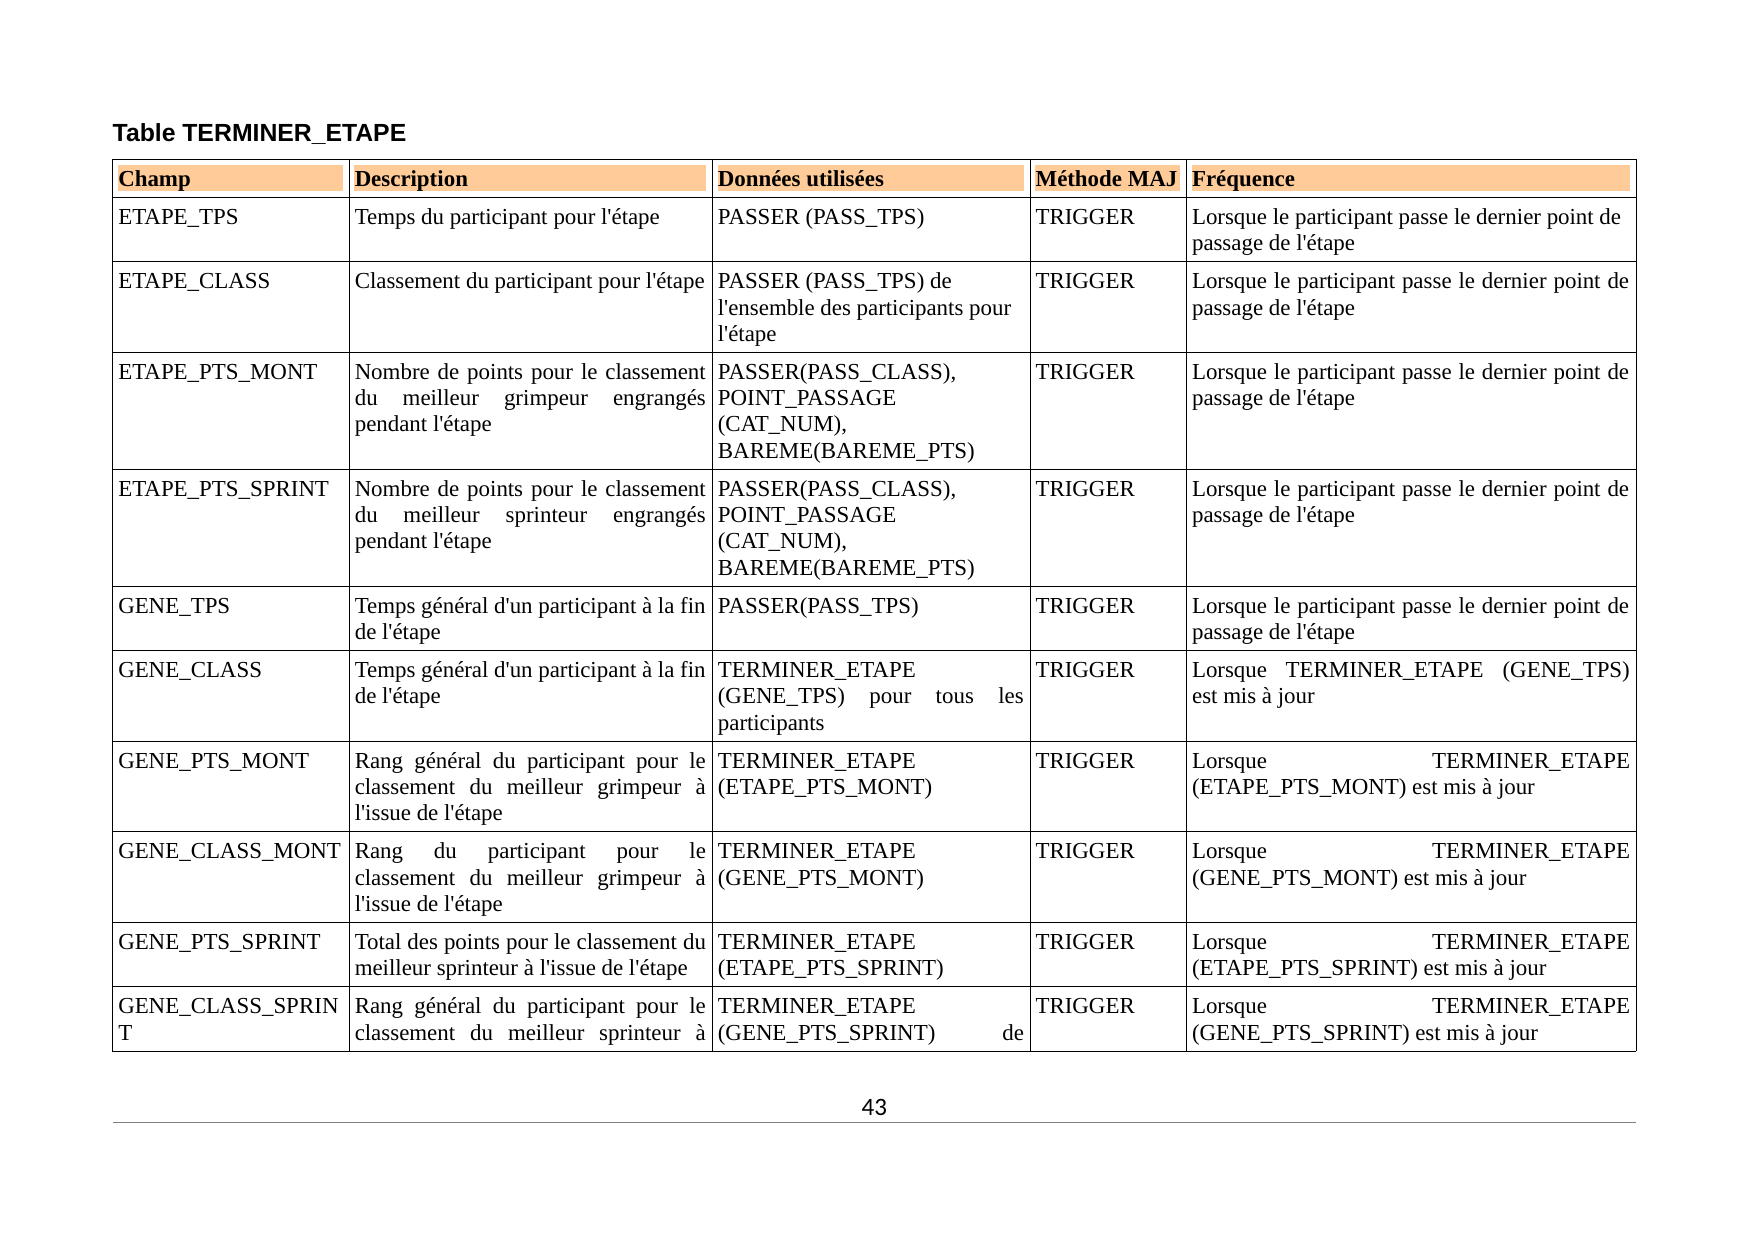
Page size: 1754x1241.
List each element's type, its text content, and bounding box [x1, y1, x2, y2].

table_cell PASSER(PASS_CLASS), POINT_PASSAGE (CAT_NUM), BAREME(BAREME_PTS) [713, 353, 1030, 469]
table_cell PASSER(PASS_CLASS), POINT_PASSAGE (CAT_NUM), BAREME(BAREME_PTS) [713, 470, 1030, 586]
table_cell TRIGGER [1031, 470, 1186, 586]
table_cell Lorsque le participant passe le dernier point de passage de l'étape [1187, 262, 1636, 352]
table_cell Nombre de points pour le classement du meilleur grimpeur engrangés pendant l'étape [350, 353, 712, 469]
table_cell GENE_PTS_SPRINT [113, 923, 349, 986]
table_cell Lorsque le participant passe le dernier point de passage de l'étape [1187, 587, 1636, 650]
table_cell GENE_CLASS_SPRINT [113, 987, 349, 1051]
table_cell ETAPE_CLASS [113, 262, 349, 352]
table_cell TRIGGER [1031, 742, 1186, 831]
table_cell Temps général d'un participant à la fin de l'étape [350, 587, 712, 650]
table_cell TRIGGER [1031, 651, 1186, 741]
table_cell ETAPE_PTS_MONT [113, 353, 349, 469]
subtitle Table TERMINER_ETAPE [112, 118, 1636, 147]
table_cell GENE_TPS [113, 587, 349, 650]
table_header Champ [113, 160, 349, 197]
table_header Données utilisées [713, 160, 1030, 197]
table_cell GENE_PTS_MONT [113, 742, 349, 831]
table_cell TERMINER_ETAPE (GENE_TPS) pour tous les participants [713, 651, 1030, 741]
table_header Méthode MAJ [1031, 160, 1186, 197]
table_cell ETAPE_PTS_SPRINT [113, 470, 349, 586]
table_cell Lorsque le participant passe le dernier point de passage de l'étape [1187, 470, 1636, 586]
table_header Fréquence [1187, 160, 1636, 197]
table_cell PASSER(PASS_TPS) [713, 587, 1030, 650]
table_cell GENE_CLASS_MONT [113, 832, 349, 922]
table_cell TERMINER_ETAPE (GENE_PTS_MONT) [713, 832, 1030, 922]
table_cell Lorsque TERMINER_ETAPE (GENE_TPS) est mis à jour [1187, 651, 1636, 741]
table_cell TRIGGER [1031, 587, 1186, 650]
table_cell Lorsque TERMINER_ETAPE (GENE_PTS_MONT) est mis à jour [1187, 832, 1636, 922]
table_header Description [350, 160, 712, 197]
table_cell TRIGGER [1031, 262, 1186, 352]
table_cell Rang du participant pour le classement du meilleur grimpeur à l'issue de l'étape [350, 832, 712, 922]
table_cell Lorsque le participant passe le dernier point de passage de l'étape [1187, 198, 1636, 261]
table_cell Temps du participant pour l'étape [350, 198, 712, 261]
table_cell PASSER (PASS_TPS) [713, 198, 1030, 261]
table_cell Classement du participant pour l'étape [350, 262, 712, 352]
table_cell TRIGGER [1031, 353, 1186, 469]
table_cell Lorsque TERMINER_ETAPE (GENE_PTS_SPRINT) est mis à jour [1187, 987, 1636, 1051]
table_cell TERMINER_ETAPE (ETAPE_PTS_MONT) [713, 742, 1030, 831]
table_cell Rang général du participant pour le classement du meilleur grimpeur à l'issue de l'étape [350, 742, 712, 831]
table_cell GENE_CLASS [113, 651, 349, 741]
table_cell TRIGGER [1031, 923, 1186, 986]
table_cell Temps général d'un participant à la fin de l'étape [350, 651, 712, 741]
table_cell PASSER (PASS_TPS) de l'ensemble des participants pour l'étape [713, 262, 1030, 352]
table_cell TERMINER_ETAPE (GENE_PTS_SPRINT) de [713, 987, 1030, 1051]
table_cell Lorsque TERMINER_ETAPE (ETAPE_PTS_SPRINT) est mis à jour [1187, 923, 1636, 986]
table_cell Nombre de points pour le classement du meilleur sprinteur engrangés pendant l'étape [350, 470, 712, 586]
table_cell Lorsque le participant passe le dernier point de passage de l'étape [1187, 353, 1636, 469]
table_cell TRIGGER [1031, 987, 1186, 1051]
table_cell Rang général du participant pour le classement du meilleur sprinteur à [350, 987, 712, 1051]
table_cell Total des points pour le classement du meilleur sprinteur à l'issue de l'étape [350, 923, 712, 986]
table_cell TERMINER_ETAPE (ETAPE_PTS_SPRINT) [713, 923, 1030, 986]
table_cell Lorsque TERMINER_ETAPE (ETAPE_PTS_MONT) est mis à jour [1187, 742, 1636, 831]
table_cell ETAPE_TPS [113, 198, 349, 261]
table_cell TRIGGER [1031, 198, 1186, 261]
table_cell TRIGGER [1031, 832, 1186, 922]
